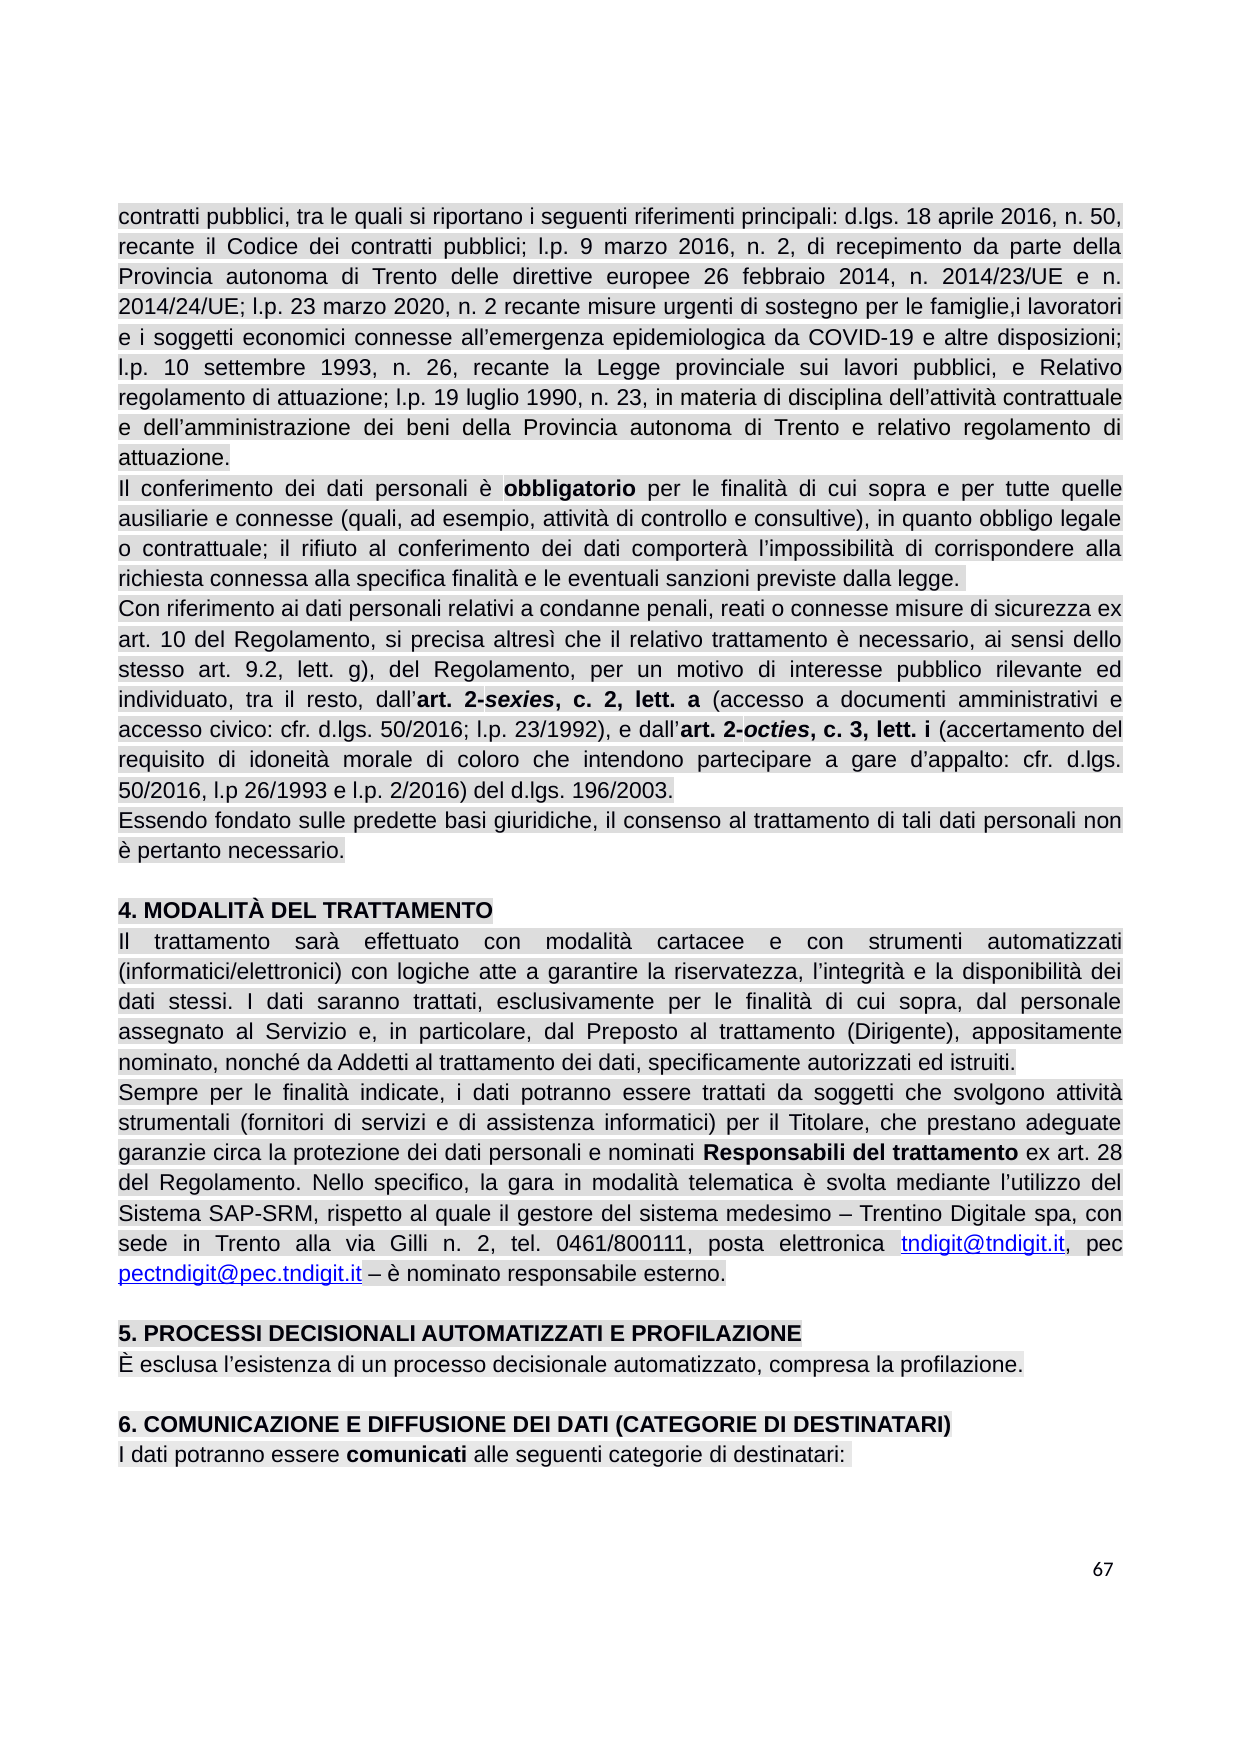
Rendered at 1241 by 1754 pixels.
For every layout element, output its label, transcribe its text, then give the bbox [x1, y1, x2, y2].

text Essendo fondato sulle predette basi giuridiche, il consenso al trattamento di tali dati personali non è pertanto necessario. [118, 807, 1123, 863]
text I dati potranno essere comunicati alle seguenti categorie di destinatari: [118, 1441, 1123, 1467]
text Con riferimento ai dati personali relativi a condanne penali, reati o connesse misure di sicurezza ex art. 10 del Regolamento, si precisa altresì che il relativo trattamento è necessario, ai sensi dello stesso art. 9.2, lett. g), del Regolamento, per un motivo di interesse pubblico rilevante ed individuato, tra il resto, dall’art. 2-sexies, c. 2, lett. a (accesso a documenti amministrativi e accesso civico: cfr. d.lgs. 50/2016; l.p. 23/1992), e dall’art. 2-octies, c. 3, lett. i (accertamento del requisito di idoneità morale di coloro che intendono partecipare a gare d’appalto: cfr. d.lgs. 50/2016, l.p 26/1993 e l.p. 2/2016) del d.lgs. 196/2003. [118, 595, 1123, 803]
text 4. MODALITÀ DEL TRATTAMENTO [118, 897, 1123, 924]
text Il trattamento sarà effettuato con modalità cartacee e con strumenti automatizzati (informatici/elettronici) con logiche atte a garantire la riservatezza, l’integrità e la disponibilità dei dati stessi. I dati saranno trattati, esclusivamente per le finalità di cui sopra, dal personale assegnato al Servizio e, in particolare, dal Preposto al trattamento (Dirigente), appositamente nominato, nonché da Addetti al trattamento dei dati, specificamente autorizzati ed istruiti. [118, 928, 1123, 1075]
text 5. PROCESSI DECISIONALI AUTOMATIZZATI E PROFILAZIONE [118, 1320, 1123, 1347]
text È esclusa l’esistenza di un processo decisionale automatizzato, compresa la profilazione. [118, 1351, 1123, 1377]
text Sempre per le finalità indicate, i dati potranno essere trattati da soggetti che svolgono attività strumentali (fornitori di servizi e di assistenza informatici) per il Titolare, che prestano adeguate garanzie circa la protezione dei dati personali e nominati Responsabili del trattamento ex art. 28 del Regolamento. Nello specifico, la gara in modalità telematica è svolta mediante l’utilizzo del Sistema SAP-SRM, rispetto al quale il gestore del sistema medesimo – Trentino Digitale spa, con sede in Trento alla via Gilli n. 2, tel. 0461/800111, posta elettronica tndigit@tndigit.it, pec pectndigit@pec.tndigit.it – è nominato responsabile esterno. [118, 1079, 1123, 1286]
text Il conferimento dei dati personali è obbligatorio per le finalità di cui sopra e per tutte quelle ausiliarie e connesse (quali, ad esempio, attività di controllo e consultive), in quanto obbligo legale o contrattuale; il rifiuto al conferimento dei dati comporterà l’impossibilità di corrispondere alla richiesta connessa alla specifica finalità e le eventuali sanzioni previste dalla legge. [118, 474, 1123, 591]
text contratti pubblici, tra le quali si riportano i seguenti riferimenti principali: d.lgs. 18 aprile 2016, n. 50, recante il Codice dei contratti pubblici; l.p. 9 marzo 2016, n. 2, di recepimento da parte della Provincia autonoma di Trento delle direttive europee 26 febbraio 2014, n. 2014/23/UE e n. 2014/24/UE; l.p. 23 marzo 2020, n. 2 recante misure urgenti di sostegno per le famiglie,i lavoratori e i soggetti economici connesse all’emergenza epidemiologica da COVID-19 e altre disposizioni; l.p. 10 settembre 1993, n. 26, recante la Legge provinciale sui lavori pubblici, e Relativo regolamento di attuazione; l.p. 19 luglio 1990, n. 23, in materia di disciplina dell’attività contrattuale e dell’amministrazione dei beni della Provincia autonoma di Trento e relativo regolamento di attuazione. [118, 203, 1123, 471]
text 6. COMUNICAZIONE E DIFFUSIONE DEI DATI (CATEGORIE DI DESTINATARI) [118, 1411, 1123, 1437]
